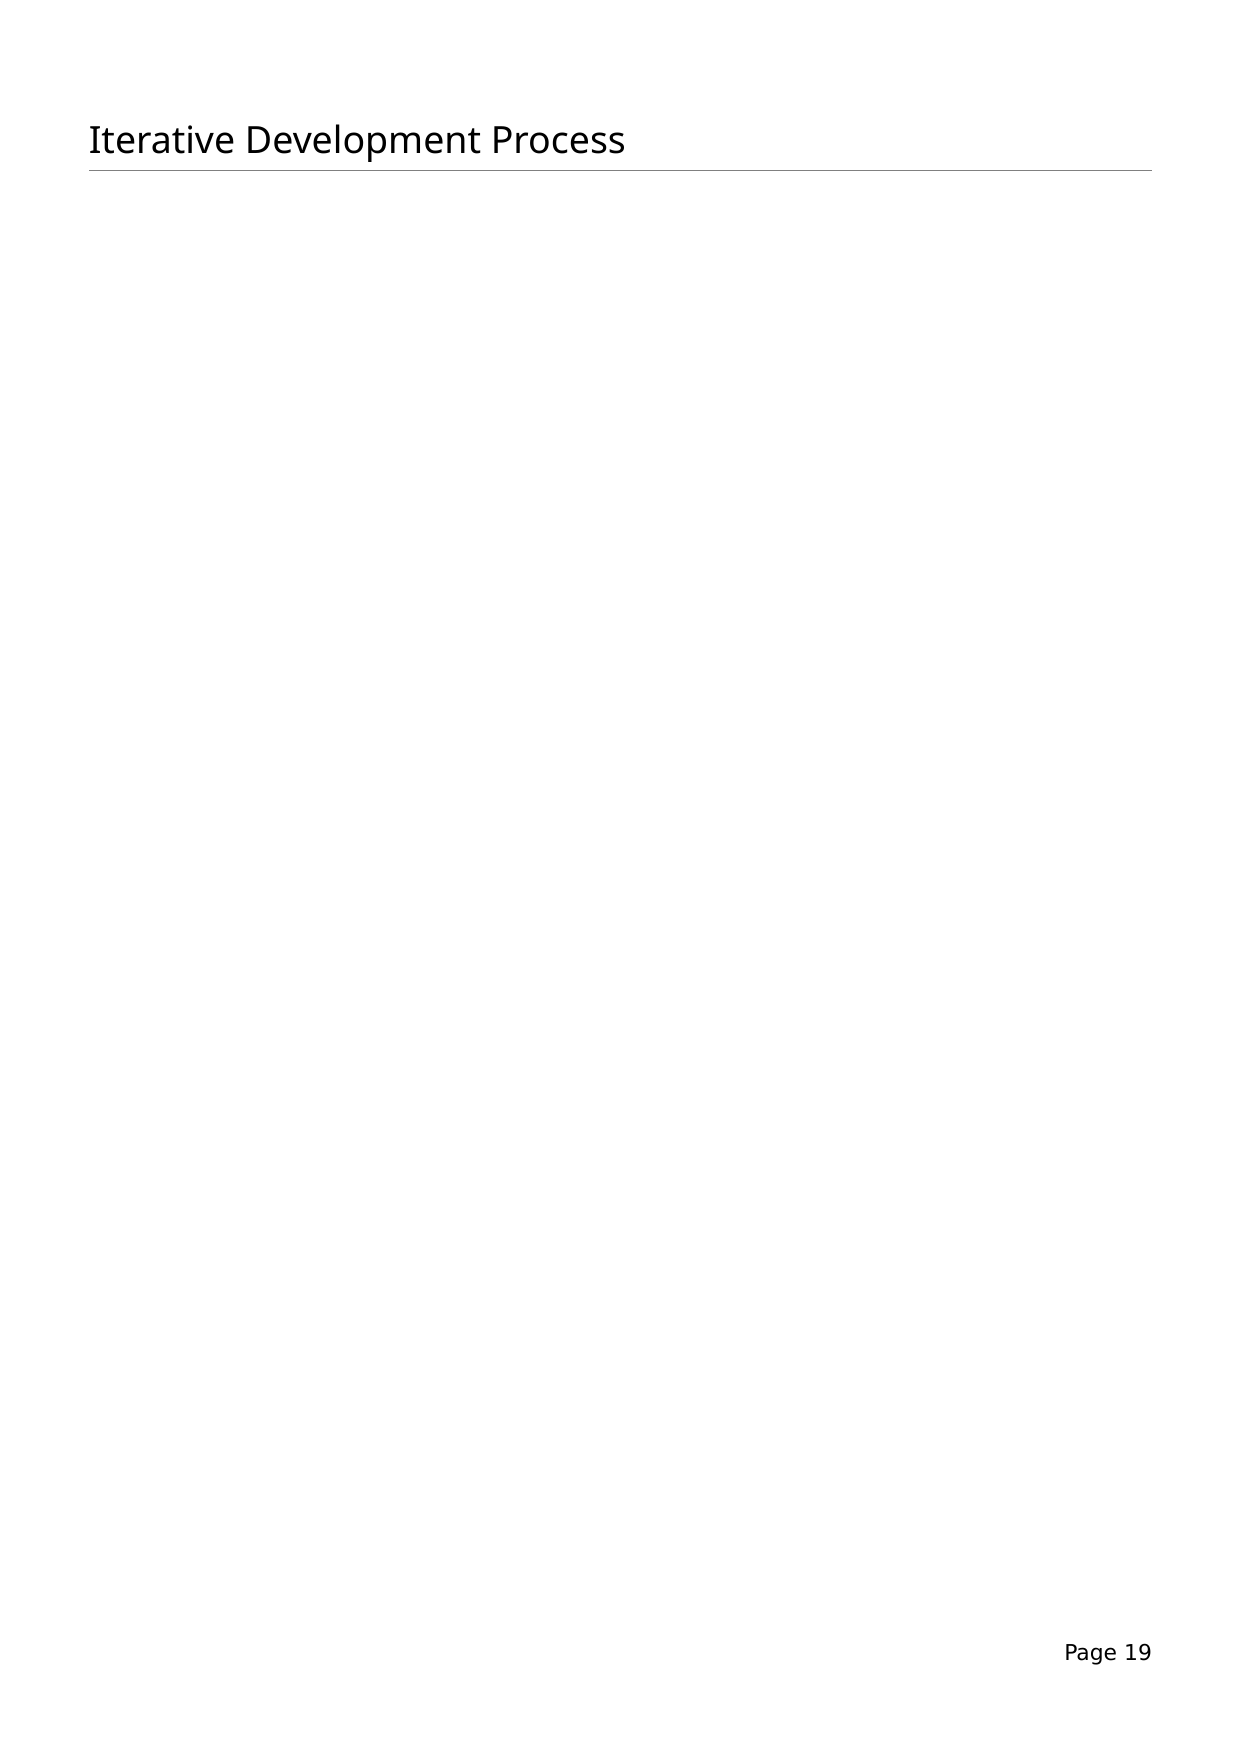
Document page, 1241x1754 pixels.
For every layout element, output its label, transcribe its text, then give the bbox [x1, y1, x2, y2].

subtitle Iterative Development Process [88, 113, 1152, 171]
